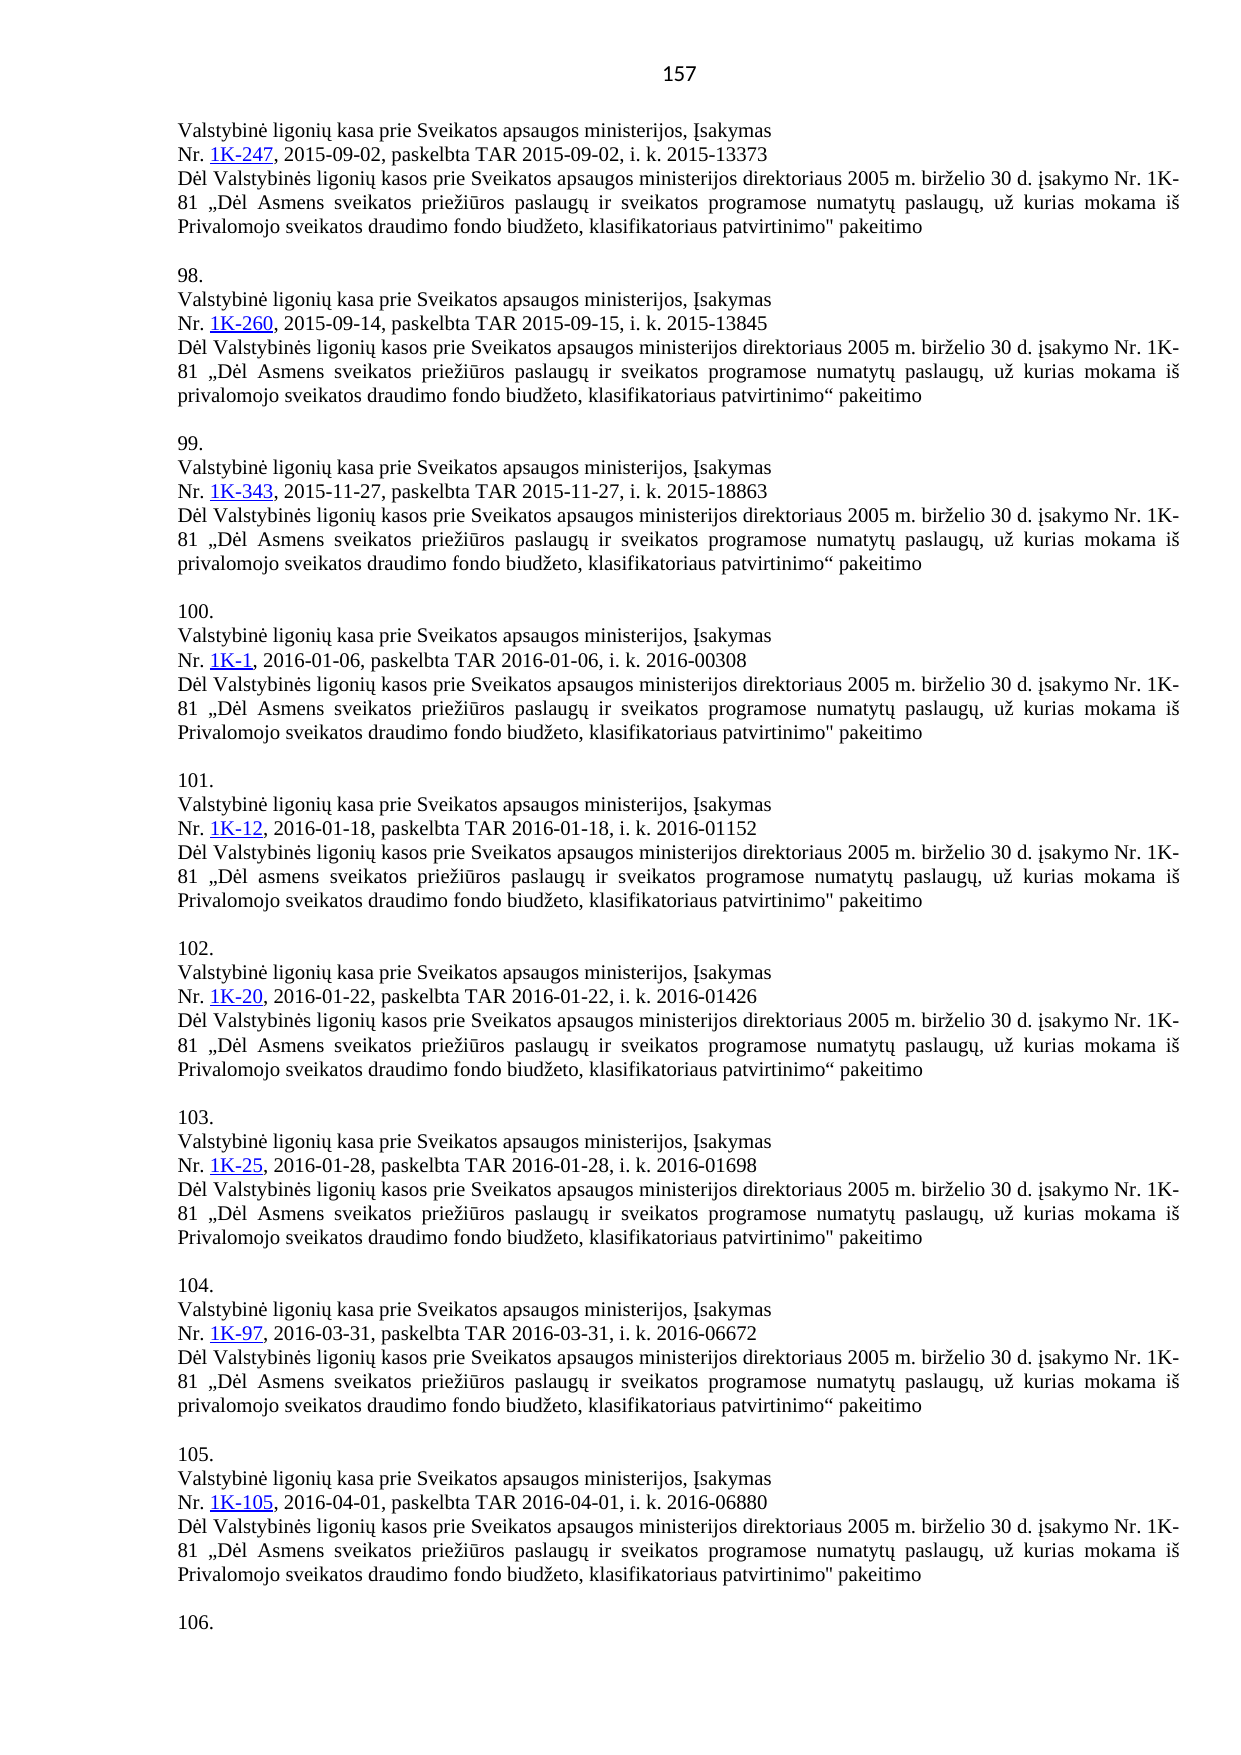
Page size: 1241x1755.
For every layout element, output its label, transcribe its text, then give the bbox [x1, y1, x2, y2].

text Valstybinė ligonių kasa prie Sveikatos apsaugos ministerijos, Įsakymas [177, 792, 1181, 816]
text Dėl Valstybinės ligonių kasos prie Sveikatos apsaugos ministerijos direktoriaus 2005 m. birželio 30 d. įsakymo Nr. 1K-81 „Dėl asmens sveikatos priežiūros paslaugų ir sveikatos programose numatytų paslaugų, už kurias mokama iš Privalomojo sveikatos draudimo fondo biudžeto, klasifikatoriaus patvirtinimo" pakeitimo [177, 840, 1181, 912]
text Valstybinė ligonių kasa prie Sveikatos apsaugos ministerijos, Įsakymas [177, 1297, 1181, 1321]
text Dėl Valstybinės ligonių kasos prie Sveikatos apsaugos ministerijos direktoriaus 2005 m. birželio 30 d. įsakymo Nr. 1K-81 „Dėl Asmens sveikatos priežiūros paslaugų ir sveikatos programose numatytų paslaugų, už kurias mokama iš Privalomojo sveikatos draudimo fondo biudžeto, klasifikatoriaus patvirtinimo'' pakeitimo [177, 1514, 1181, 1586]
text 101. [177, 768, 1181, 792]
text 105. [177, 1442, 1181, 1466]
text Dėl Valstybinės ligonių kasos prie Sveikatos apsaugos ministerijos direktoriaus 2005 m. birželio 30 d. įsakymo Nr. 1K-81 „Dėl Asmens sveikatos priežiūros paslaugų ir sveikatos programose numatytų paslaugų, už kurias mokama iš Privalomojo sveikatos draudimo fondo biudžeto, klasifikatoriaus patvirtinimo“ pakeitimo [177, 1008, 1181, 1081]
text Nr. 1K-25, 2016-01-28, paskelbta TAR 2016-01-28, i. k. 2016-01698 [177, 1153, 1181, 1177]
text 106. [177, 1610, 1181, 1634]
text Valstybinė ligonių kasa prie Sveikatos apsaugos ministerijos, Įsakymas [177, 455, 1181, 479]
text Nr. 1K-260, 2015-09-14, paskelbta TAR 2015-09-15, i. k. 2015-13845 [177, 311, 1181, 335]
text 100. [177, 599, 1181, 623]
text Nr. 1K-12, 2016-01-18, paskelbta TAR 2016-01-18, i. k. 2016-01152 [177, 816, 1181, 840]
text Valstybinė ligonių kasa prie Sveikatos apsaugos ministerijos, Įsakymas [177, 118, 1181, 142]
text Valstybinė ligonių kasa prie Sveikatos apsaugos ministerijos, Įsakymas [177, 1129, 1181, 1153]
text Nr. 1K-343, 2015-11-27, paskelbta TAR 2015-11-27, i. k. 2015-18863 [177, 479, 1181, 503]
text Dėl Valstybinės ligonių kasos prie Sveikatos apsaugos ministerijos direktoriaus 2005 m. birželio 30 d. įsakymo Nr. 1K-81 „Dėl Asmens sveikatos priežiūros paslaugų ir sveikatos programose numatytų paslaugų, už kurias mokama iš privalomojo sveikatos draudimo fondo biudžeto, klasifikatoriaus patvirtinimo“ pakeitimo [177, 335, 1181, 407]
text Dėl Valstybinės ligonių kasos prie Sveikatos apsaugos ministerijos direktoriaus 2005 m. birželio 30 d. įsakymo Nr. 1K-81 „Dėl Asmens sveikatos priežiūros paslaugų ir sveikatos programose numatytų paslaugų, už kurias mokama iš privalomojo sveikatos draudimo fondo biudžeto, klasifikatoriaus patvirtinimo“ pakeitimo [177, 503, 1181, 575]
text 104. [177, 1273, 1181, 1297]
text 102. [177, 936, 1181, 960]
text 103. [177, 1105, 1181, 1129]
text Nr. 1K-247, 2015-09-02, paskelbta TAR 2015-09-02, i. k. 2015-13373 [177, 142, 1181, 166]
text Nr. 1K-105, 2016-04-01, paskelbta TAR 2016-04-01, i. k. 2016-06880 [177, 1490, 1181, 1514]
text Valstybinė ligonių kasa prie Sveikatos apsaugos ministerijos, Įsakymas [177, 1466, 1181, 1490]
text 98. [177, 262, 1181, 287]
text 99. [177, 431, 1181, 455]
text Dėl Valstybinės ligonių kasos prie Sveikatos apsaugos ministerijos direktoriaus 2005 m. birželio 30 d. įsakymo Nr. 1K-81 „Dėl Asmens sveikatos priežiūros paslaugų ir sveikatos programose numatytų paslaugų, už kurias mokama iš Privalomojo sveikatos draudimo fondo biudžeto, klasifikatoriaus patvirtinimo" pakeitimo [177, 672, 1181, 744]
text Nr. 1K-20, 2016-01-22, paskelbta TAR 2016-01-22, i. k. 2016-01426 [177, 984, 1181, 1008]
text Nr. 1K-1, 2016-01-06, paskelbta TAR 2016-01-06, i. k. 2016-00308 [177, 647, 1181, 672]
text Dėl Valstybinės ligonių kasos prie Sveikatos apsaugos ministerijos direktoriaus 2005 m. birželio 30 d. įsakymo Nr. 1K-81 „Dėl Asmens sveikatos priežiūros paslaugų ir sveikatos programose numatytų paslaugų, už kurias mokama iš Privalomojo sveikatos draudimo fondo biudžeto, klasifikatoriaus patvirtinimo" pakeitimo [177, 166, 1181, 238]
text Dėl Valstybinės ligonių kasos prie Sveikatos apsaugos ministerijos direktoriaus 2005 m. birželio 30 d. įsakymo Nr. 1K-81 „Dėl Asmens sveikatos priežiūros paslaugų ir sveikatos programose numatytų paslaugų, už kurias mokama iš privalomojo sveikatos draudimo fondo biudžeto, klasifikatoriaus patvirtinimo“ pakeitimo [177, 1345, 1181, 1417]
text Nr. 1K-97, 2016-03-31, paskelbta TAR 2016-03-31, i. k. 2016-06672 [177, 1321, 1181, 1345]
text Dėl Valstybinės ligonių kasos prie Sveikatos apsaugos ministerijos direktoriaus 2005 m. birželio 30 d. įsakymo Nr. 1K-81 „Dėl Asmens sveikatos priežiūros paslaugų ir sveikatos programose numatytų paslaugų, už kurias mokama iš Privalomojo sveikatos draudimo fondo biudžeto, klasifikatoriaus patvirtinimo" pakeitimo [177, 1177, 1181, 1249]
text Valstybinė ligonių kasa prie Sveikatos apsaugos ministerijos, Įsakymas [177, 623, 1181, 647]
text Valstybinė ligonių kasa prie Sveikatos apsaugos ministerijos, Įsakymas [177, 960, 1181, 984]
text Valstybinė ligonių kasa prie Sveikatos apsaugos ministerijos, Įsakymas [177, 287, 1181, 311]
